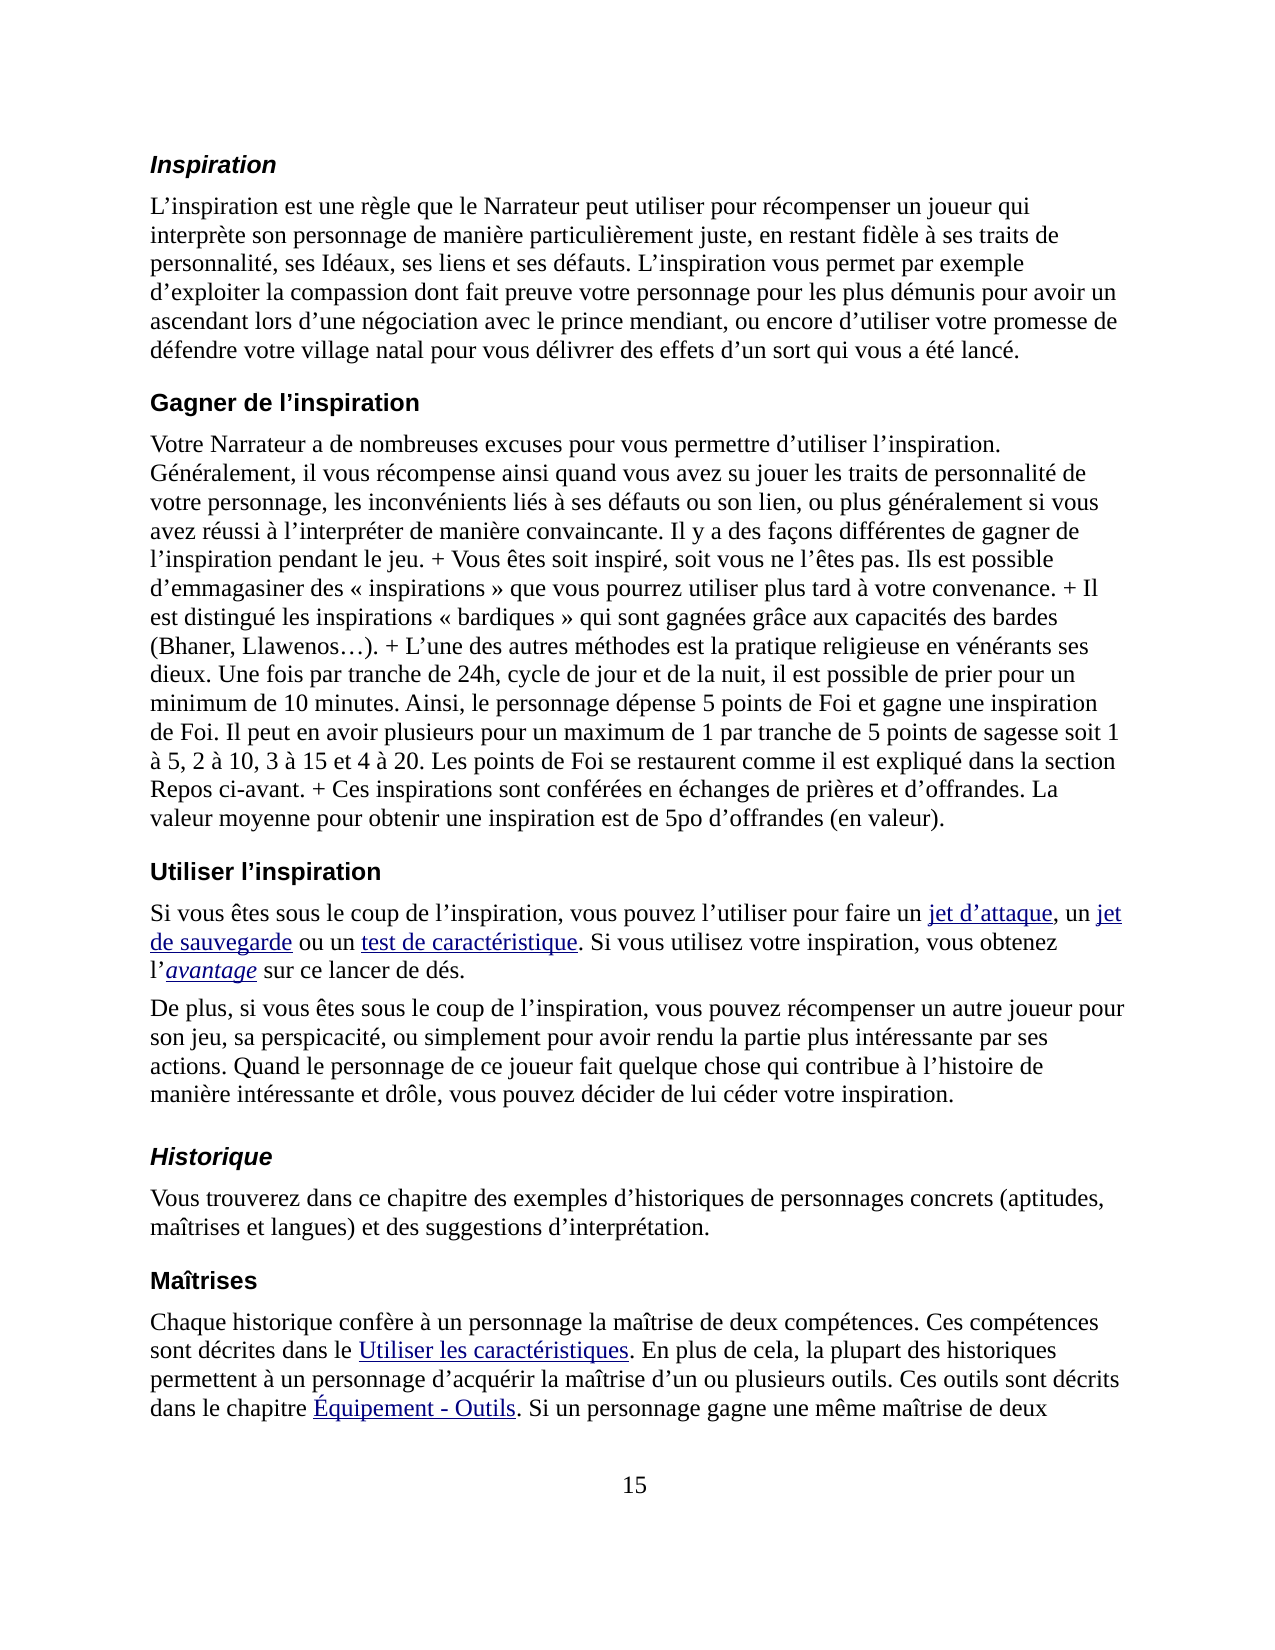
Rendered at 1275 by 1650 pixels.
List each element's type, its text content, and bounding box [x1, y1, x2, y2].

subtitle Utiliser l’inspiration [150, 857, 1125, 886]
text Vous trouverez dans ce chapitre des exemples d’historiques de personnages concrets (aptitudes, maîtrises et langues) et des suggestions d’interprétation. [150, 1183, 1125, 1241]
subtitle Maîtrises [150, 1266, 1125, 1294]
text Si vous êtes sous le coup de l’inspiration, vous pouvez l’utiliser pour faire un jet d’attaque, un jet de sauvegarde ou un test de caractéristique. Si vous utilisez votre inspiration, vous obtenez l’avantage sur ce lancer de dés. [150, 898, 1125, 984]
text Chaque historique confère à un personnage la maîtrise de deux compétences. Ces compétences sont décrites dans le Utiliser les caractéristiques. En plus de cela, la plupart des historiques permettent à un personnage d’acquérir la maîtrise d’un ou plusieurs outils. Ces outils sont décrits dans le chapitre Équipement - Outils. Si un personnage gagne une même maîtrise de deux [150, 1307, 1125, 1422]
text L’inspiration est une règle que le Narrateur peut utiliser pour récompenser un joueur qui interprète son personnage de manière particulièrement juste, en restant fidèle à ses traits de personnalité, ses Idéaux, ses liens et ses défauts. L’inspiration vous permet par exemple d’exploiter la compassion dont fait preuve votre personnage pour les plus démunis pour avoir un ascendant lors d’une négociation avec le prince mendiant, ou encore d’utiliser votre promesse de défendre votre village natal pour vous délivrer des effets d’un sort qui vous a été lancé. [150, 191, 1125, 363]
subtitle Inspiration [150, 150, 1125, 178]
text De plus, si vous êtes sous le coup de l’inspiration, vous pouvez récompenser un autre joueur pour son jeu, sa perspicacité, ou simplement pour avoir rendu la partie plus intéressante par ses actions. Quand le personnage de ce joueur fait quelque chose qui contribue à l’histoire de manière intéressante et drôle, vous pouvez décider de lui céder votre inspiration. [150, 993, 1125, 1108]
text Votre Narrateur a de nombreuses excuses pour vous permettre d’utiliser l’inspiration. Généralement, il vous récompense ainsi quand vous avez su jouer les traits de personnalité de votre personnage, les inconvénients liés à ses défauts ou son lien, ou plus généralement si vous avez réussi à l’interpréter de manière convaincante. Il y a des façons différentes de gagner de l’inspiration pendant le jeu. + Vous êtes soit inspiré, soit vous ne l’êtes pas. Ils est possible d’emmagasiner des « inspirations » que vous pourrez utiliser plus tard à votre convenance. + Il est distingué les inspirations « bardiques » qui sont gagnées grâce aux capacités des bardes (Bhaner, Llawenos…​). + L’une des autres méthodes est la pratique religieuse en vénérants ses dieux. Une fois par tranche de 24h, cycle de jour et de la nuit, il est possible de prier pour un minimum de 10 minutes. Ainsi, le personnage dépense 5 points de Foi et gagne une inspiration de Foi. Il peut en avoir plusieurs pour un maximum de 1 par tranche de 5 points de sagesse soit 1 à 5, 2 à 10, 3 à 15 et 4 à 20. Les points de Foi se restaurent comme il est expliqué dans la section Repos ci-avant. + Ces inspirations sont conférées en échanges de prières et d’offrandes. La valeur moyenne pour obtenir une inspiration est de 5po d’offrandes (en valeur). [150, 429, 1125, 832]
subtitle Historique [150, 1142, 1125, 1171]
subtitle Gagner de l’inspiration [150, 388, 1125, 417]
